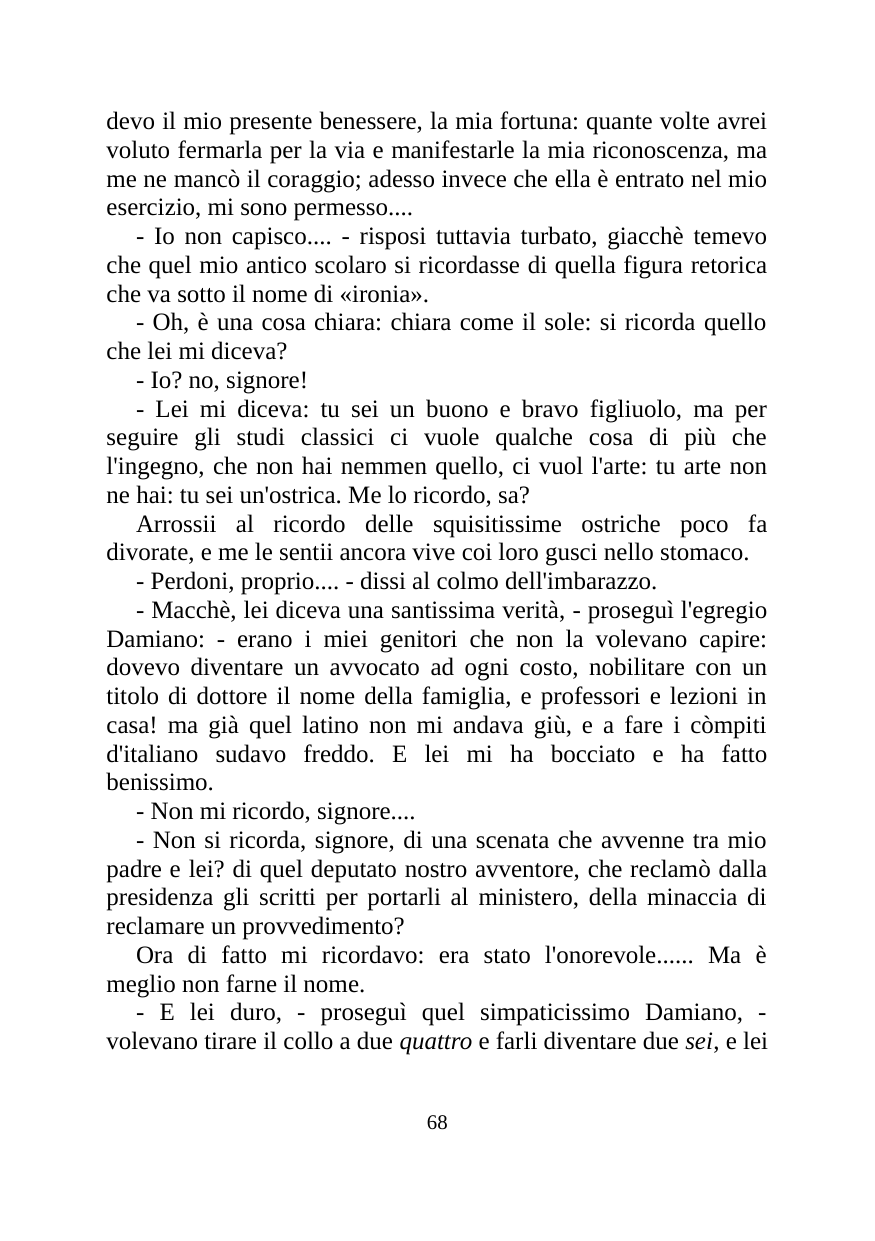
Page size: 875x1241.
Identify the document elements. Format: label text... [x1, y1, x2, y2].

text devo il mio presente benessere, la mia fortuna: quante volte avrei voluto fermarla per la via e manifestarle la mia riconoscenza, ma me ne mancò il coraggio; adesso invece che ella è entrato nel mio esercizio, mi sono permesso.... [106, 106, 768, 221]
text - Io non capisco.... - risposi tuttavia turbato, giacchè temevo che quel mio antico scolaro si ricordasse di quella figura retorica che va sotto il nome di «ironia». [106, 221, 768, 307]
text - Macchè, lei diceva una santissima verità, - proseguì l'egregio Damiano: - erano i miei genitori che non la volevano capire: dovevo diventare un avvocato ad ogni costo, nobilitare con un titolo di dottore il nome della famiglia, e professori e lezioni in casa! ma già quel latino non mi andava giù, e a fare i còmpiti d'italiano sudavo freddo. E lei mi ha bocciato e ha fatto benissimo. [106, 595, 768, 796]
text - Perdoni, proprio.... - dissi al colmo dell'imbarazzo. [106, 566, 768, 595]
text - Non mi ricordo, signore.... [106, 796, 768, 825]
text - Io? no, signore! [106, 365, 768, 394]
text Arrossii al ricordo delle squisitissime ostriche poco fa divorate, e me le sentii ancora vive coi loro gusci nello stomaco. [106, 509, 768, 566]
text Ora di fatto mi ricordavo: era stato l'onorevole...... Ma è meglio non farne il nome. [106, 940, 768, 997]
text - Lei mi diceva: tu sei un buono e bravo figliuolo, ma per seguire gli studi classici ci vuole qualche cosa di più che l'ingegno, che non hai nemmen quello, ci vuol l'arte: tu arte non ne hai: tu sei un'ostrica. Me lo ricordo, sa? [106, 394, 768, 509]
text - Non si ricorda, signore, di una scenata che avvenne tra mio padre e lei? di quel deputato nostro avventore, che reclamò dalla presidenza gli scritti per portarli al ministero, della minaccia di reclamare un provvedimento? [106, 825, 768, 940]
text - E lei duro, - proseguì quel simpaticissimo Damiano, - volevano tirare il collo a due quattro e farli diventare due sei, e lei [106, 997, 768, 1055]
text - Oh, è una cosa chiara: chiara come il sole: si ricorda quello che lei mi diceva? [106, 307, 768, 365]
